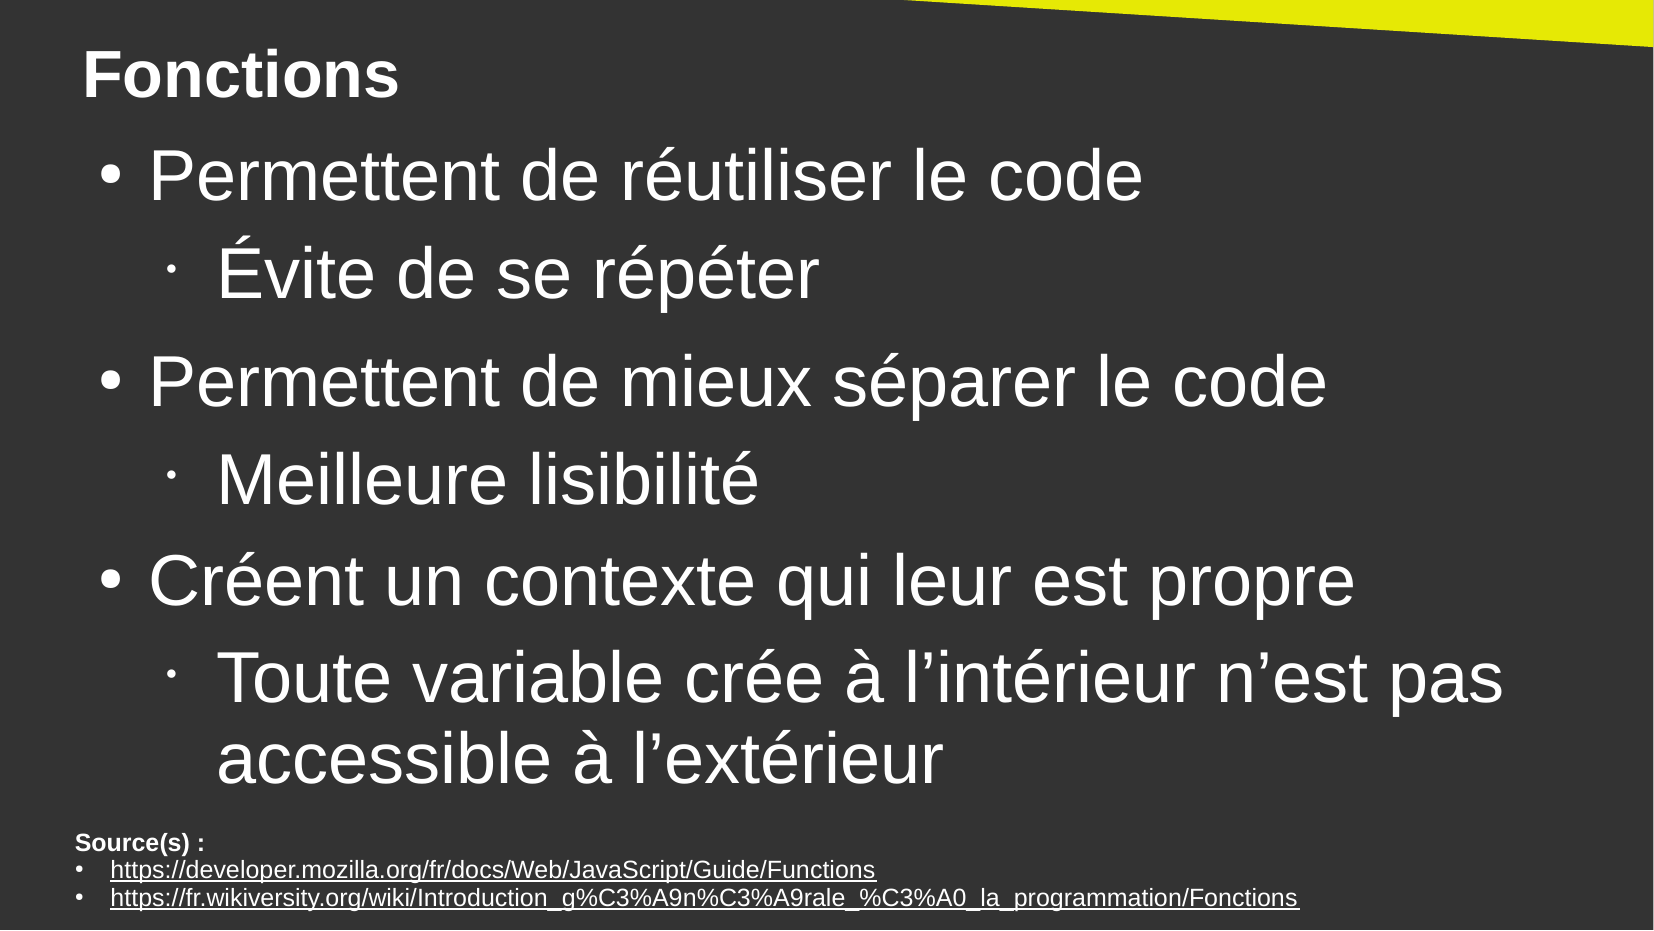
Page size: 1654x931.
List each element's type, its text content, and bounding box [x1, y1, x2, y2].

list Permettent de réutiliser le code Évite de se répéter Permettent de mieux séparer le code Meilleure lisibilité Créent un contexte qui leur est propre Toute variable crée à l’intérieur n’est pas accessible à l’extérieur [80, 135, 1620, 804]
text_box [903, 0, 1654, 48]
text_box Source(s) : https://developer.mozilla.org/fr/docs/Web/JavaScript/Guide/Functions https://fr.wikiversity.org/wiki/Introduction_g%C3%A9n%C3%A9rale_%C3%A0_la_programmation/Fonctions [60, 820, 1583, 920]
title Fonctions [82, 37, 1571, 114]
